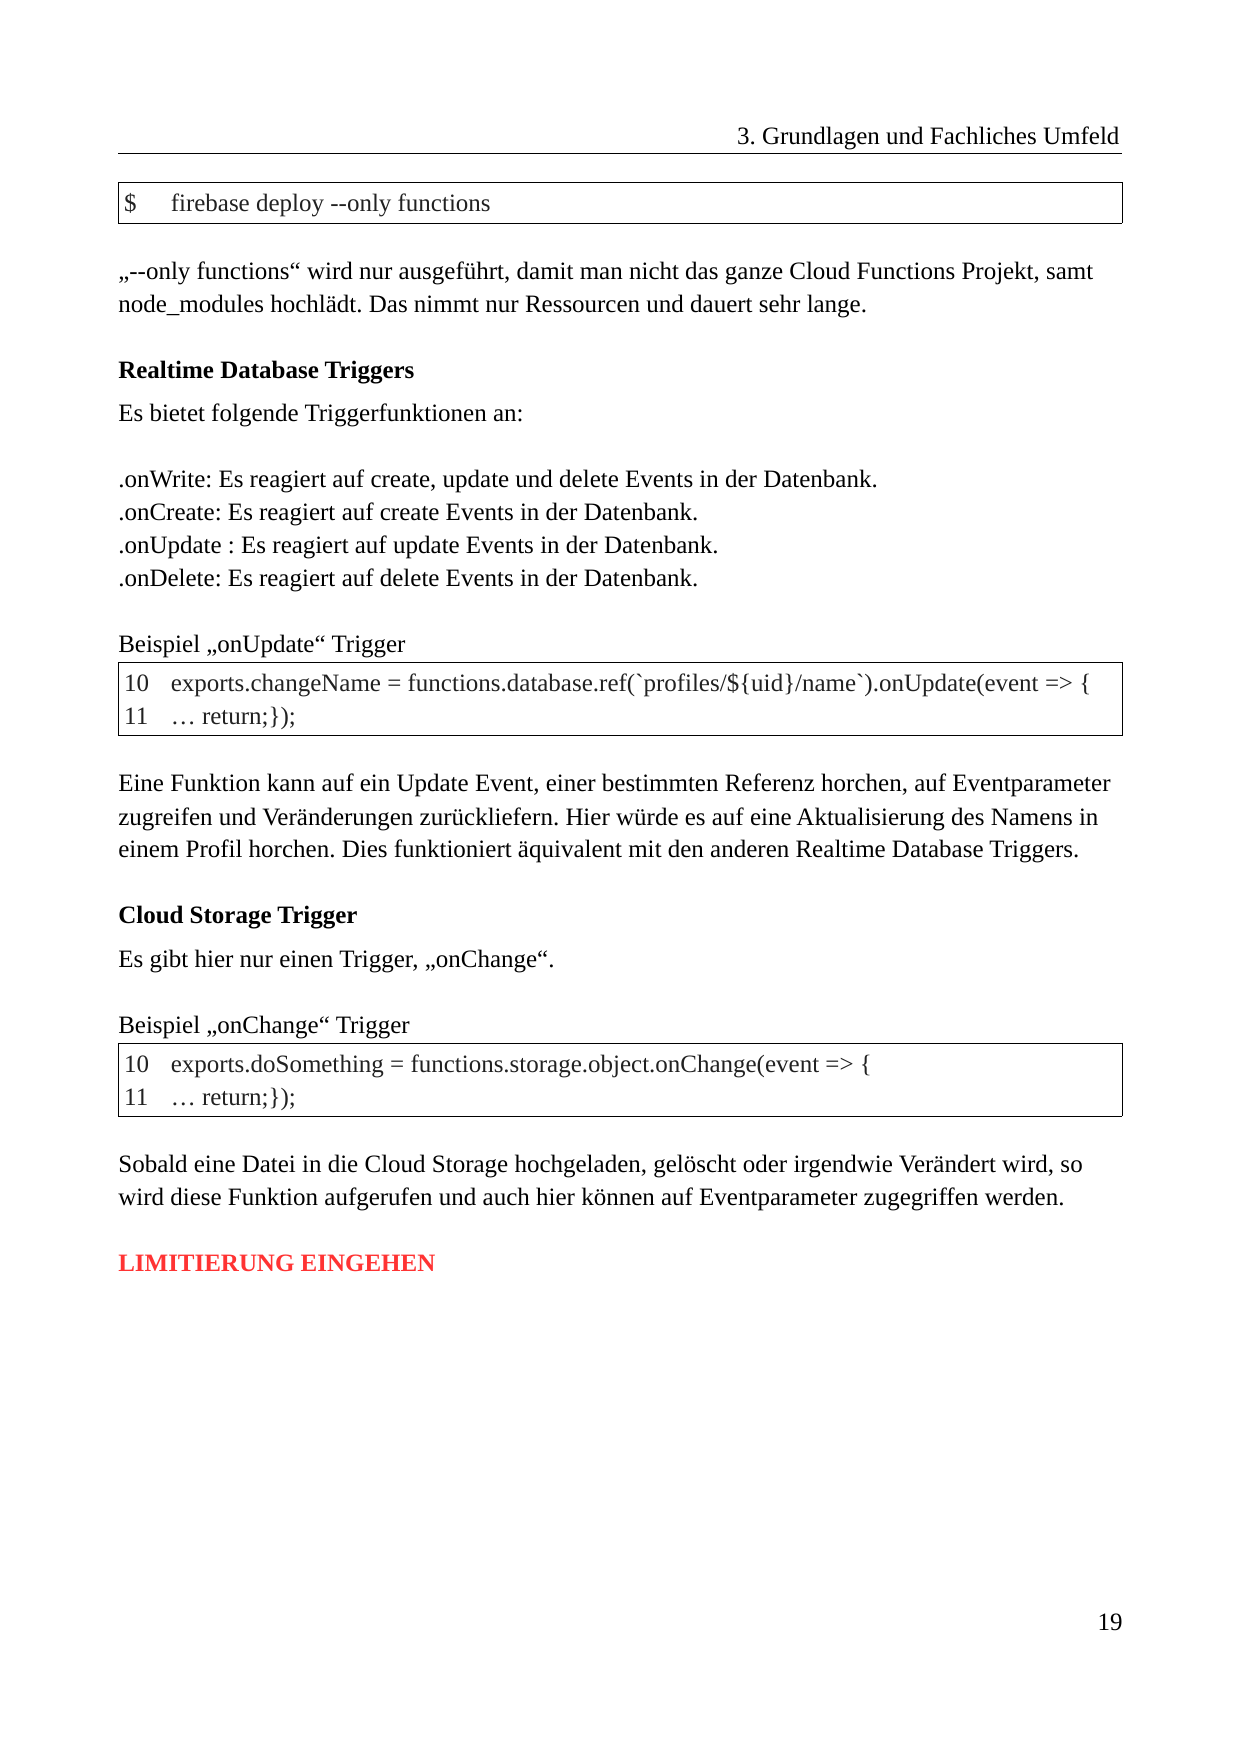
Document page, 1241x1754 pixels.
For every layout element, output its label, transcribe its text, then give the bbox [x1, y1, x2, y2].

text .onCreate: Es reagiert auf create Events in der Datenbank. [118, 497, 1122, 526]
text .onDelete: Es reagiert auf delete Events in der Datenbank. [118, 563, 1122, 592]
table_header exports.changeName = functions.database.ref(`profiles/${uid}/name`).onUpdate(event => { … return;}); [165, 663, 1122, 735]
table_header exports.doSomething = functions.storage.object.onChange(event => { … return;}); [165, 1044, 1122, 1116]
text .onWrite: Es reagiert auf create, update und delete Events in der Datenbank. [118, 464, 1122, 493]
text Es gibt hier nur einen Trigger, „onChange“. [118, 944, 1122, 972]
table_header firebase deploy --only functions [165, 183, 1122, 223]
text Cloud Storage Trigger [118, 901, 1122, 929]
text Beispiel „onUpdate“ Trigger [118, 629, 1122, 658]
text Sobald eine Datei in die Cloud Storage hochgeladen, gelöscht oder irgendwie Verändert wird, so wird diese Funktion aufgerufen und auch hier können auf Eventparameter zugegriffen werden. [118, 1149, 1122, 1211]
table_header 10 11 [119, 1044, 165, 1116]
text LIMITIERUNG EINGEHEN [118, 1248, 1122, 1277]
text Eine Funktion kann auf ein Update Event, einer bestimmten Referenz horchen, auf Eventparameter zugreifen und Veränderungen zurückliefern. Hier würde es auf eine Aktualisierung des Namens in einem Profil horchen. Dies funktioniert äquivalent mit den anderen Realtime Database Triggers. [118, 768, 1122, 863]
text .onUpdate : Es reagiert auf update Events in der Datenbank. [118, 530, 1122, 559]
table_header 10 11 [119, 663, 165, 735]
text „--only functions“ wird nur ausgeführt, damit man nicht das ganze Cloud Functions Projekt, samt node_modules hochlädt. Das nimmt nur Ressourcen und dauert sehr lange. [118, 256, 1122, 317]
table_header $ [119, 183, 165, 223]
text Es bietet folgende Triggerfunktionen an: [118, 398, 1122, 427]
text Beispiel „onChange“ Trigger [118, 1010, 1122, 1038]
text Realtime Database Triggers [118, 355, 1122, 383]
